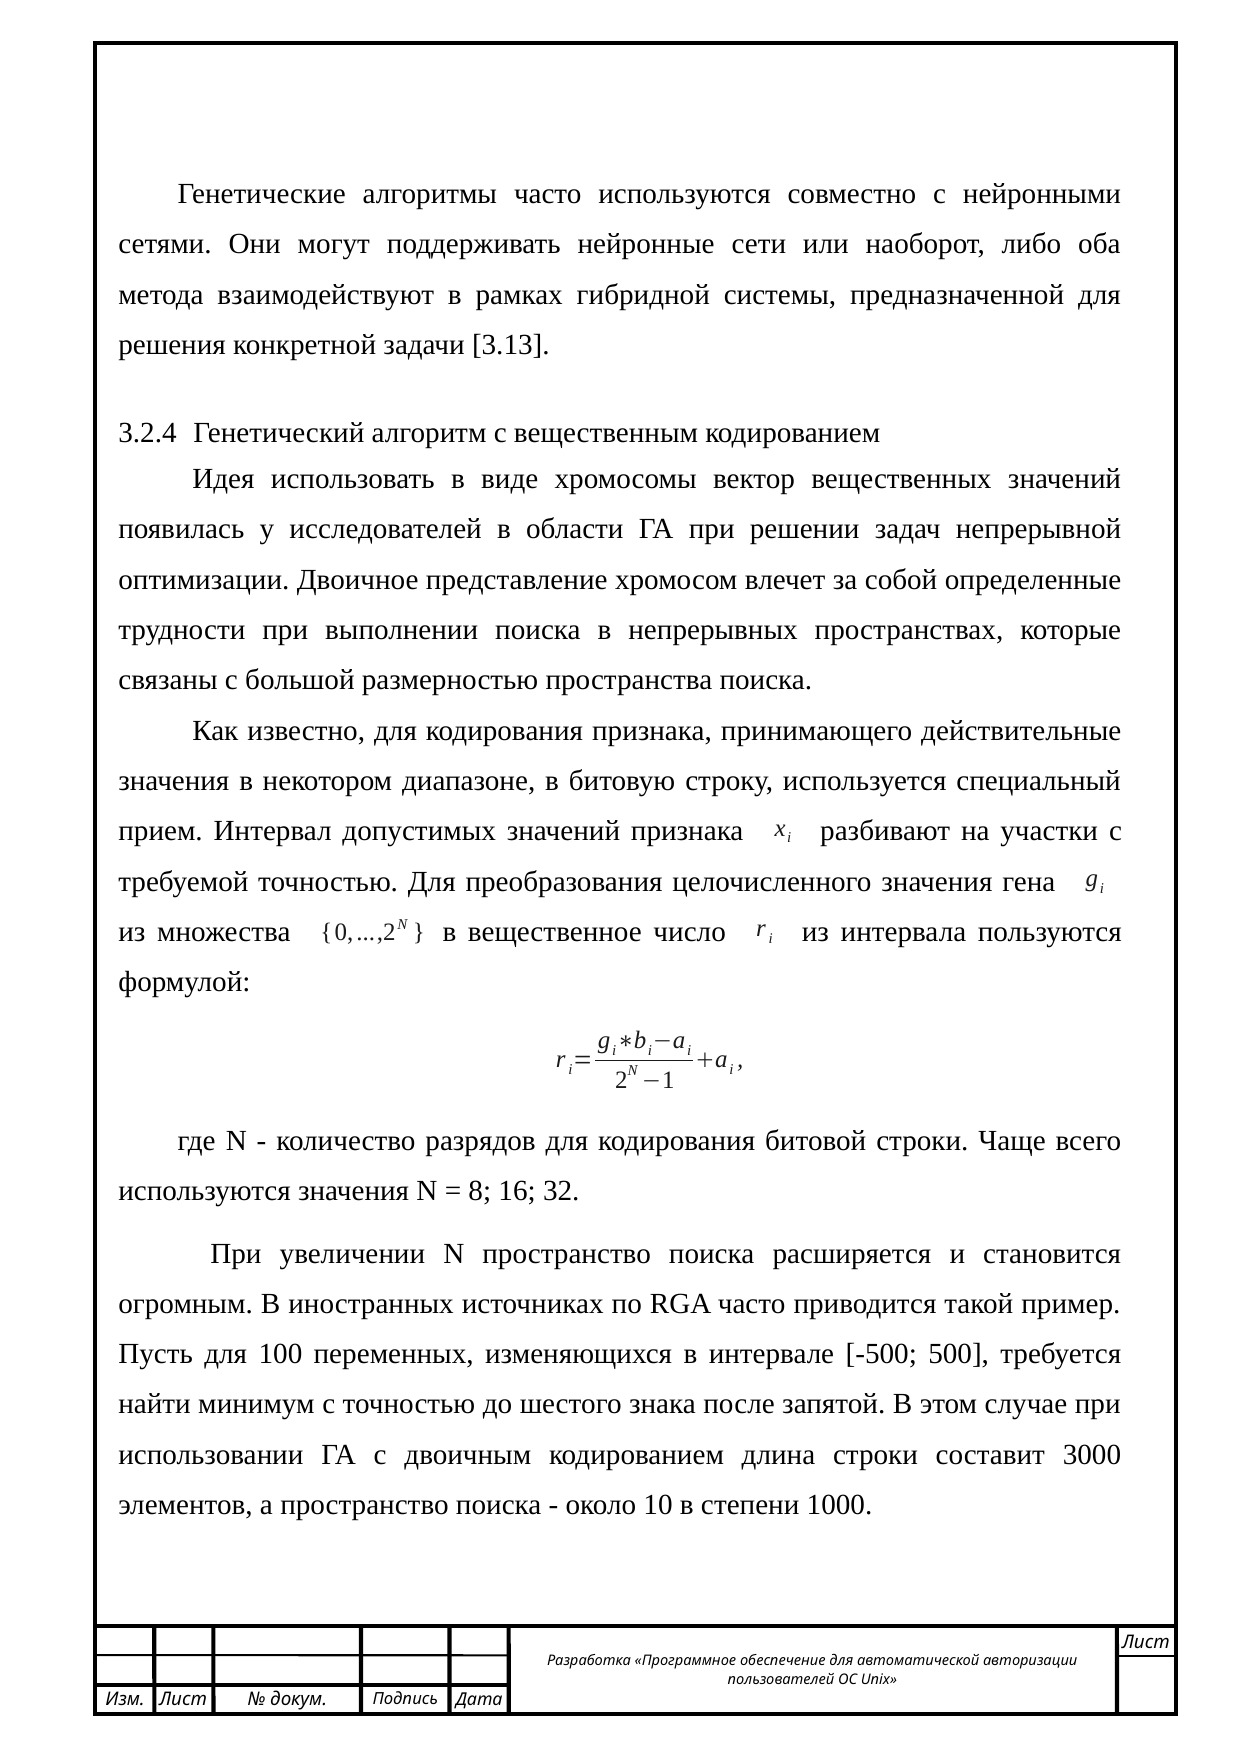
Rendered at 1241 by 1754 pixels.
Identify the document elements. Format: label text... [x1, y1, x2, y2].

text где N - количество разрядов для кодирования битовой строки. Чаще всего используются значения N = 8; 16; 32. [118, 1123, 1122, 1206]
subtitle Генетический алгоритм с вещественным кодированием [118, 415, 1122, 449]
text Генетические алгоритмы часто используются совместно с нейронными сетями. Они могут поддерживать нейронные сети или наоборот, либо оба метода взаимодействуют в рамках гибридной системы, предназначенной для решения конкретной задачи [3.13]. [118, 176, 1122, 361]
text Как известно, для кодирования признака, принимающего действительные значения в некотором диапазоне, в битовую строку, используется специальный прием. Интервал допустимых значений признака разбивают на участки с требуемой точностью. Для преобразования целочисленного значения гена из множества в вещественное число из интервала пользуются формулой: [118, 713, 1122, 998]
text При увеличении N пространство поиска расширяется и становится огромным. В иностранных источниках по RGA часто приводится такой пример. Пусть для 100 переменных, изменяющихся в интервале [-500; 500], требуется найти минимум с точностью до шестого знака после запятой. В этом случае при использовании ГА с двоичным кодированием длина строки составит 3000 элементов, а пространство поиска - около 10 в степени 1000. [118, 1236, 1122, 1521]
text Идея использовать в виде хромосомы вектор вещественных значений появилась у исследователей в области ГА при решении задач непрерывной оптимизации. Двоичное представление хромосом влечет за собой определенные трудности при выполнении поиска в непрерывных пространствах, которые связаны с большой размерностью пространства поиска. [118, 461, 1122, 696]
